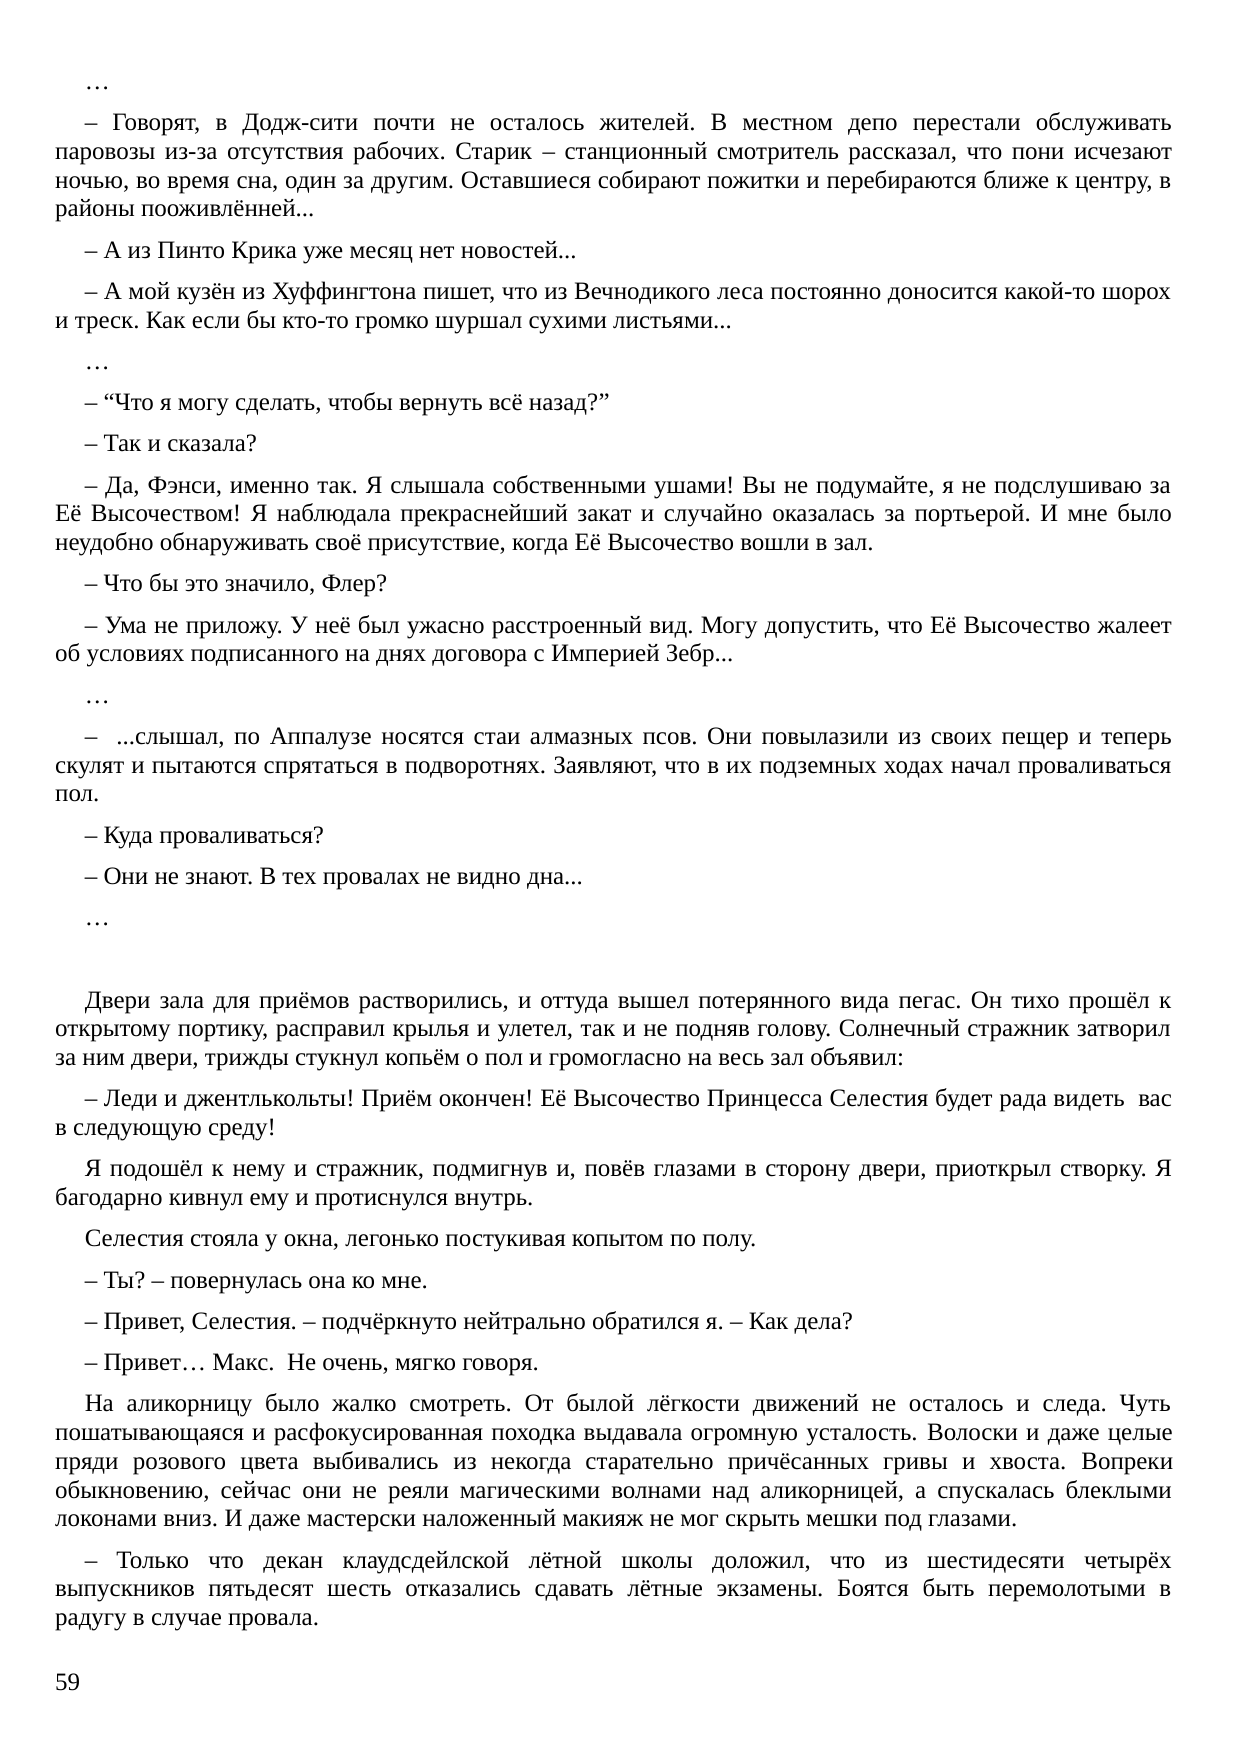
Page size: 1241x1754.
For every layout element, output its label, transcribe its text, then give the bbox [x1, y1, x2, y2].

text … [55, 66, 1173, 95]
text – “Что я могу сделать, чтобы вернуть всё назад?” [55, 387, 1173, 416]
text – Да, Фэнси, именно так. Я слышала собственными ушами! Вы не подумайте, я не подслушиваю за Её Высочеством! Я наблюдала прекраснейший закат и случайно оказалась за портьерой. И мне было неудобно обнаруживать своё присутствие, когда Её Высочество вошли в зал. [55, 470, 1173, 556]
text – Говорят, в Додж-сити почти не осталось жителей. В местном депо перестали обслуживать паровозы из-за отсутствия рабочих. Старик – станционный смотритель рассказал, что пони исчезают ночью, во время сна, один за другим. Оставшиеся собирают пожитки и перебираются ближе к центру, в районы пооживлённей... [55, 107, 1173, 222]
text – Так и сказала? [55, 428, 1173, 457]
text На аликорницу было жалко смотреть. От былой лёгкости движений не осталось и следа. Чуть пошатывающаяся и расфокусированная походка выдавала огромную усталость. Волоски и даже целые пряди розового цвета выбивались из некогда старательно причёсанных гривы и хвоста. Вопреки обыкновению, сейчас они не реяли магическими волнами над аликорницей, а спускалась блеклыми локонами вниз. И даже мастерски наложенный макияж не мог скрыть мешки под глазами. [55, 1388, 1173, 1532]
text – Только что декан клаудсдейлской лётной школы доложил, что из шестидесяти четырёх выпускников пятьдесят шесть отказались сдавать лётные экзамены. Боятся быть перемолотыми в радугу в случае провала. [55, 1545, 1173, 1631]
text – Ты? – повернулась она ко мне. [55, 1265, 1173, 1293]
text Селестия стояла у окна, легонько постукивая копытом по полу. [55, 1223, 1173, 1252]
text – Они не знают. В тех провалах не видно дна... [55, 861, 1173, 890]
text – ...слышал, по Аппалузе носятся стаи алмазных псов. Они повылазили из своих пещер и теперь скулят и пытаются спрятаться в подворотнях. Заявляют, что в их подземных ходах начал проваливаться пол. [55, 721, 1173, 807]
text Я подошёл к нему и стражник, подмигнув и, повёв глазами в сторону двери, приоткрыл створку. Я багодарно кивнул ему и протиснулся внутрь. [55, 1153, 1173, 1211]
text – Что бы это значило, Флер? [55, 568, 1173, 597]
text – Леди и джентлькольты! Приём окончен! Её Высочество Принцесса Селестия будет рада видеть вас в следующую среду! [55, 1083, 1173, 1141]
text … [55, 680, 1173, 708]
text – Куда проваливаться? [55, 820, 1173, 848]
text – А мой кузён из Хуффингтона пишет, что из Вечнодикого леса постоянно доносится какой-то шорох и треск. Как если бы кто-то громко шуршал сухими листьями... [55, 276, 1173, 333]
text – Привет, Селестия. – подчёркнуто нейтрально обратился я. – Как дела? [55, 1306, 1173, 1335]
text … [55, 902, 1173, 931]
text … [55, 346, 1173, 375]
text Двери зала для приёмов растворились, и оттуда вышел потерянного вида пегас. Он тихо прошёл к открытому портику, расправил крылья и улетел, так и не подняв голову. Солнечный стражник затворил за ним двери, трижды стукнул копьём о пол и громогласно на весь зал объявил: [55, 985, 1173, 1071]
text – Привет… Макс. Не очень, мягко говоря. [55, 1347, 1173, 1376]
text – А из Пинто Крика уже месяц нет новостей... [55, 235, 1173, 263]
text – Ума не приложу. У неё был ужасно расстроенный вид. Могу допустить, что Её Высочество жалеет об условиях подписанного на днях договора с Империей Зебр... [55, 610, 1173, 667]
